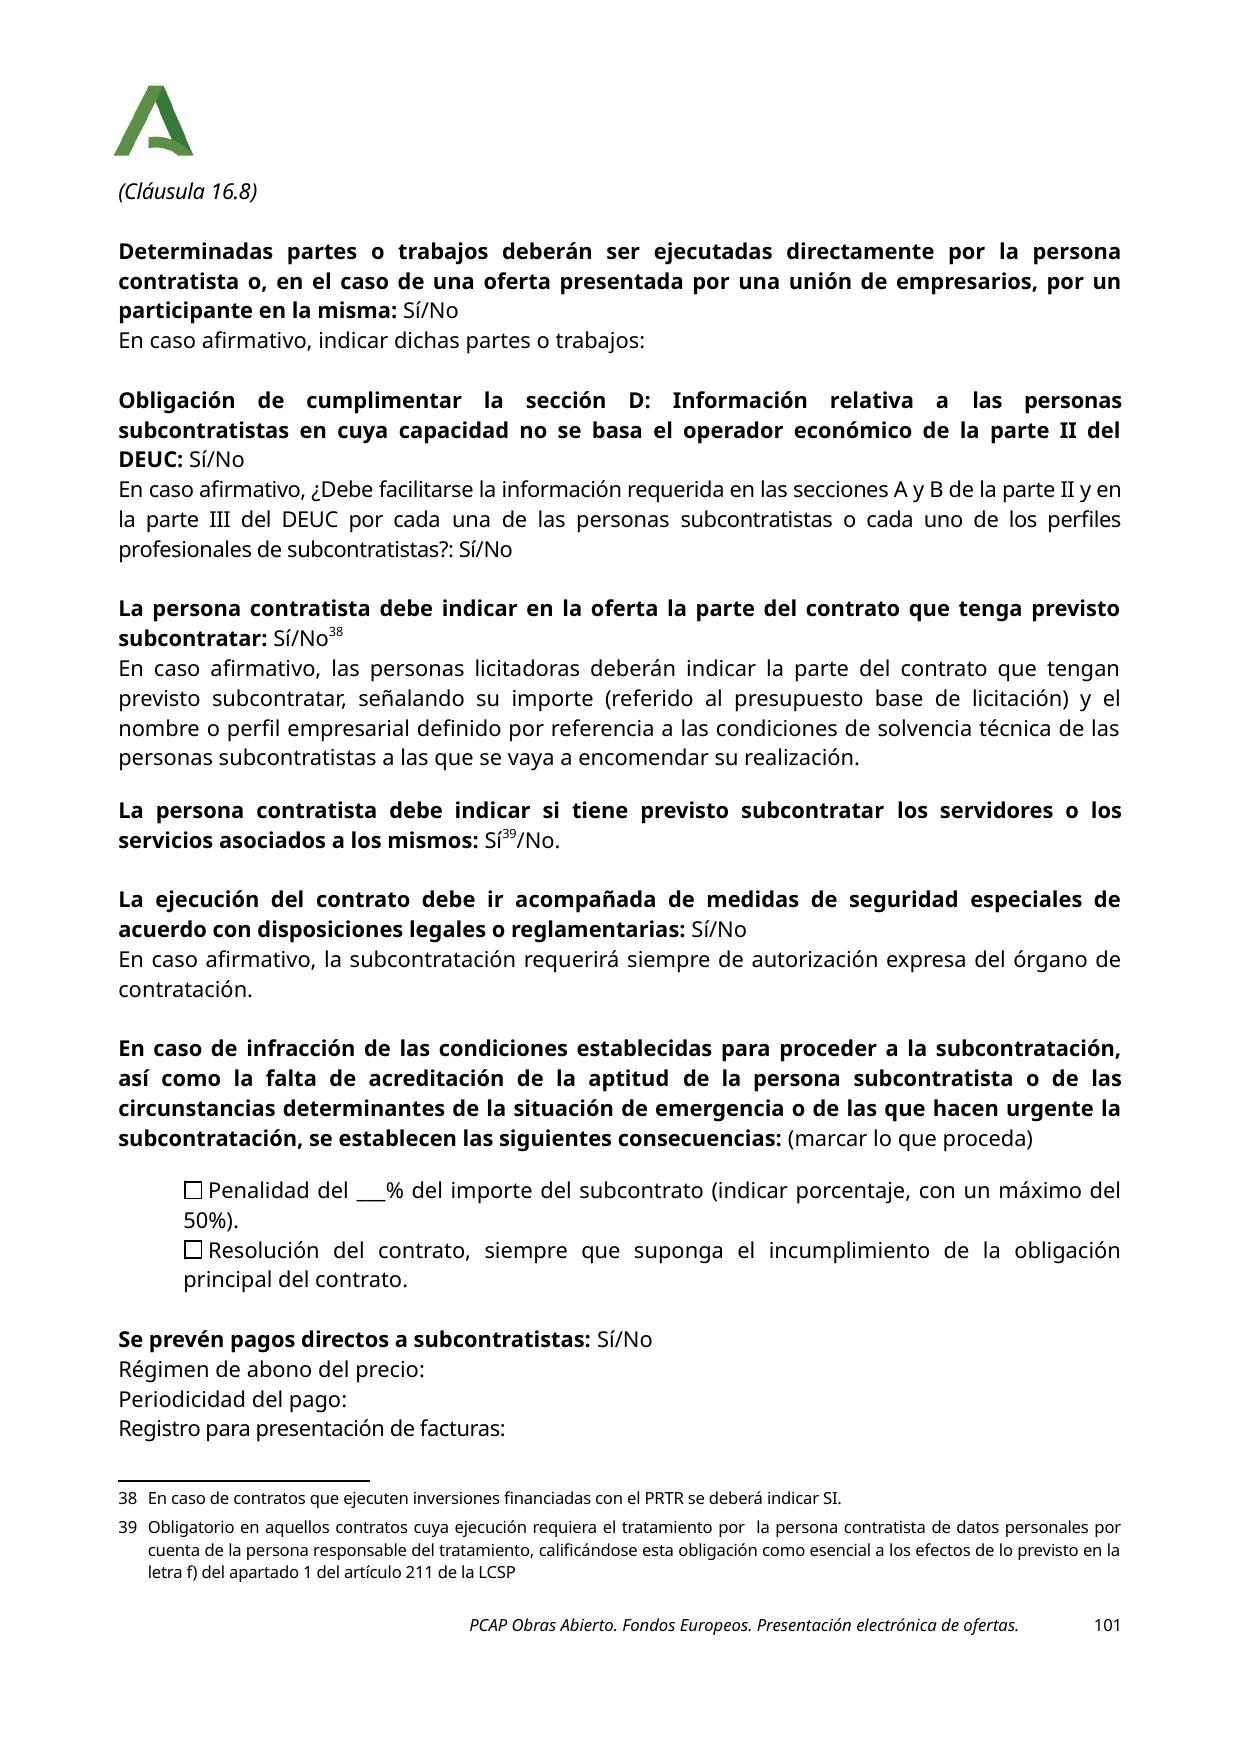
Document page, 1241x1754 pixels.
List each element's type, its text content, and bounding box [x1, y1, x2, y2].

text Penalidad del ___% del importe del subcontrato (indicar porcentaje, con un máximo del 50%). [183, 1175, 1122, 1235]
text En caso afirmativo, ¿Debe facilitarse la información requerida en las secciones A y B de la parte II y en la parte III del DEUC por cada una de las personas subcontratistas o cada uno de los perfiles profesionales de subcontratistas?: Sí/No [118, 474, 1122, 564]
text Periodicidad del pago: [118, 1384, 1122, 1413]
text En caso de contratos que ejecuten inversiones financiadas con el PRTR se deberá indicar SI. [118, 1487, 1122, 1509]
text Determinadas partes o trabajos deberán ser ejecutadas directamente por la persona contratista o, en el caso de una oferta presentada por una unión de empresarios, por un participante en la misma: Sí/No [118, 236, 1122, 325]
text En caso afirmativo, la subcontratación requerirá siempre de autorización expresa del órgano de contratación. [118, 944, 1122, 1003]
text Obligación de cumplimentar la sección D: Información relativa a las personas subcontratistas en cuya capacidad no se basa el operador económico de la parte II del DEUC: Sí/No [118, 385, 1122, 474]
text Registro para presentación de facturas: [118, 1413, 1122, 1443]
text Resolución del contrato, siempre que suponga el incumplimiento de la obligación principal del contrato. [183, 1235, 1122, 1294]
text La persona contratista debe indicar en la oferta la parte del contrato que tenga previsto subcontratar: Sí/No [118, 593, 1122, 653]
text Se prevén pagos directos a subcontratistas: Sí/No [118, 1324, 1122, 1354]
text Obligatorio en aquellos contratos cuya ejecución requiera el tratamiento por la persona contratista de datos personales por cuenta de la persona responsable del tratamiento, calificándose esta obligación como esencial a los efectos de lo previsto en la letra f) del apartado 1 del artículo 211 de la LCSP [118, 1516, 1122, 1584]
text Régimen de abono del precio: [118, 1354, 1122, 1384]
text La ejecución del contrato debe ir acompañada de medidas de seguridad especiales de acuerdo con disposiciones legales o reglamentarias: Sí/No [118, 884, 1122, 944]
text En caso afirmativo, indicar dichas partes o trabajos: [118, 325, 1122, 355]
text La persona contratista debe indicar si tiene previsto subcontratar los servidores o los servicios asociados a los mismos: Sí/No. [118, 795, 1122, 854]
text En caso de infracción de las condiciones establecidas para proceder a la subcontratación, así como la falta de acreditación de la aptitud de la persona subcontratista o de las circunstancias determinantes de la situación de emergencia o de las que hacen urgente la subcontratación, se establecen las siguientes consecuencias: (marcar lo que proceda) [118, 1033, 1122, 1152]
text (Cláusula 16.8) [118, 176, 1122, 206]
picture [109, 81, 198, 160]
text En caso afirmativo, las personas licitadoras deberán indicar la parte del contrato que tengan previsto subcontratar, señalando su importe (referido al presupuesto base de licitación) y el nombre o perfil empresarial definido por referencia a las condiciones de solvencia técnica de las personas subcontratistas a las que se vaya a encomendar su realización. [118, 653, 1122, 772]
